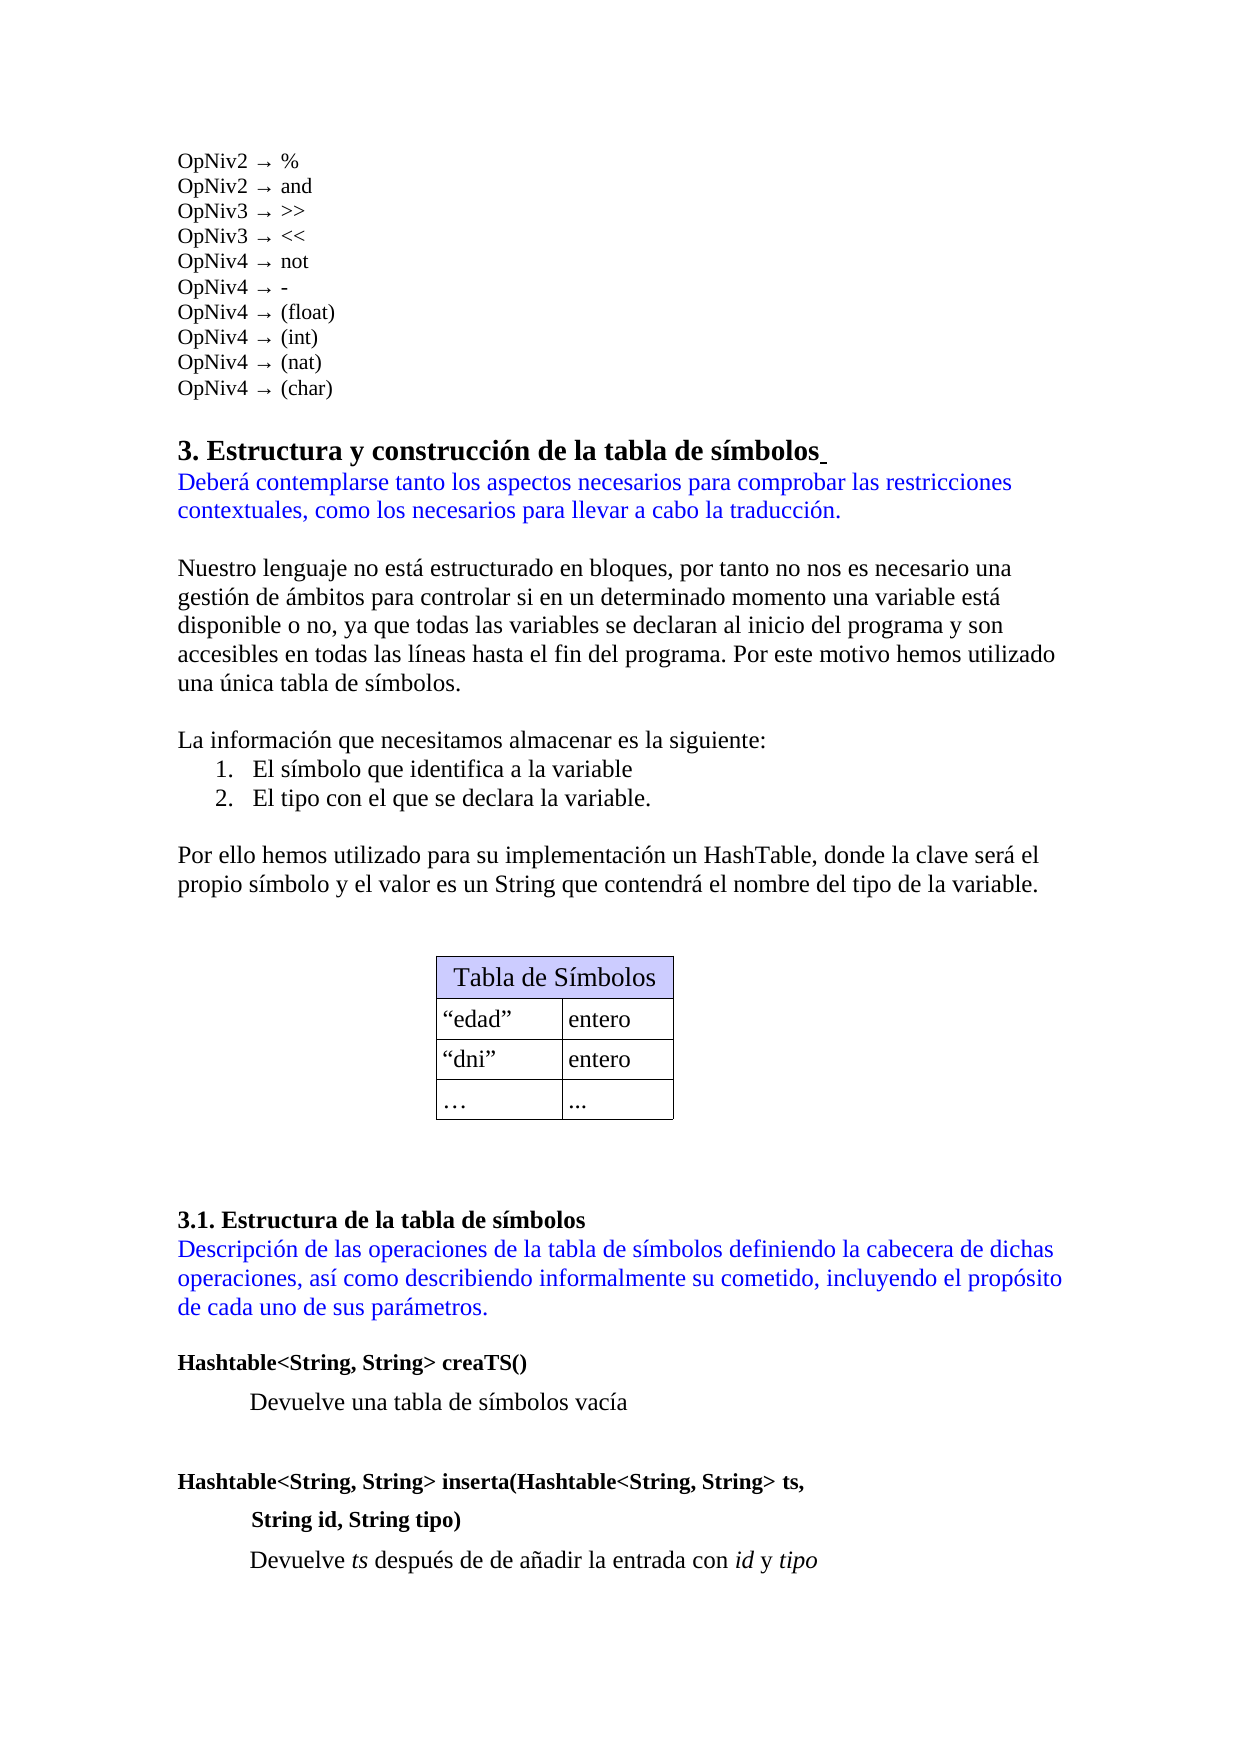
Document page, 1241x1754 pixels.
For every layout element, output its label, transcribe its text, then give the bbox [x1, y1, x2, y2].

list Devuelve ts después de de añadir la entrada con id y tipo [249, 1545, 1063, 1573]
text OpNiv4 → (nat) [177, 349, 1063, 374]
list Devuelve una tabla de símbolos vacía [249, 1387, 1063, 1416]
table_cell ... [563, 1080, 673, 1119]
text Nuestro lenguaje no está estructurado en bloques, por tanto no nos es necesario una gestión de ámbitos para controlar si en un determinado momento una variable está disponible o no, ya que todas las variables se declaran al inicio del programa y son accesibles en todas las líneas hasta el fin del programa. Por este motivo hemos utilizado una única tabla de símbolos. [177, 553, 1063, 697]
list El tipo con el que se declara la variable. [215, 783, 1063, 812]
text La información que necesitamos almacenar es la siguiente: [177, 726, 1063, 754]
table_cell … [437, 1080, 562, 1119]
text Hashtable<String, String> inserta(Hashtable<String, String> ts, [177, 1468, 1063, 1495]
text OpNiv3 → >> [177, 198, 1063, 223]
text 3. Estructura y construcción de la tabla de símbolos [177, 433, 1063, 467]
text OpNiv4 → not [177, 248, 1063, 274]
table_cell entero [563, 1040, 673, 1079]
list El símbolo que identifica a la variable [215, 754, 1063, 783]
table_cell “edad” [437, 999, 562, 1038]
text OpNiv2 → % [177, 148, 1063, 173]
text String id, String tipo) [177, 1507, 1063, 1533]
table_cell “dni” [437, 1040, 562, 1079]
text Deberá contemplarse tanto los aspectos necesarios para comprobar las restricciones contextuales, como los necesarios para llevar a cabo la traducción. [177, 467, 1063, 524]
text Hashtable<String, String> creaTS() [177, 1349, 1063, 1376]
text OpNiv4 → - [177, 274, 1063, 299]
text 3.1. Estructura de la tabla de símbolos [177, 1206, 1063, 1234]
text OpNiv2 → and [177, 173, 1063, 198]
text Descripción de las operaciones de la tabla de símbolos definiendo la cabecera de dichas operaciones, así como describiendo informalmente su cometido, incluyendo el propósito de cada uno de sus parámetros. [177, 1234, 1063, 1321]
table_cell entero [563, 999, 673, 1038]
text OpNiv4 → (float) [177, 299, 1063, 324]
text OpNiv4 → (int) [177, 324, 1063, 349]
text OpNiv4 → (char) [177, 374, 1063, 400]
text Por ello hemos utilizado para su implementación un HashTable, donde la clave será el propio símbolo y el valor es un String que contendrá el nombre del tipo de la variable. [177, 841, 1063, 898]
text OpNiv3 → << [177, 223, 1063, 248]
table_header Tabla de Símbolos [437, 957, 673, 998]
